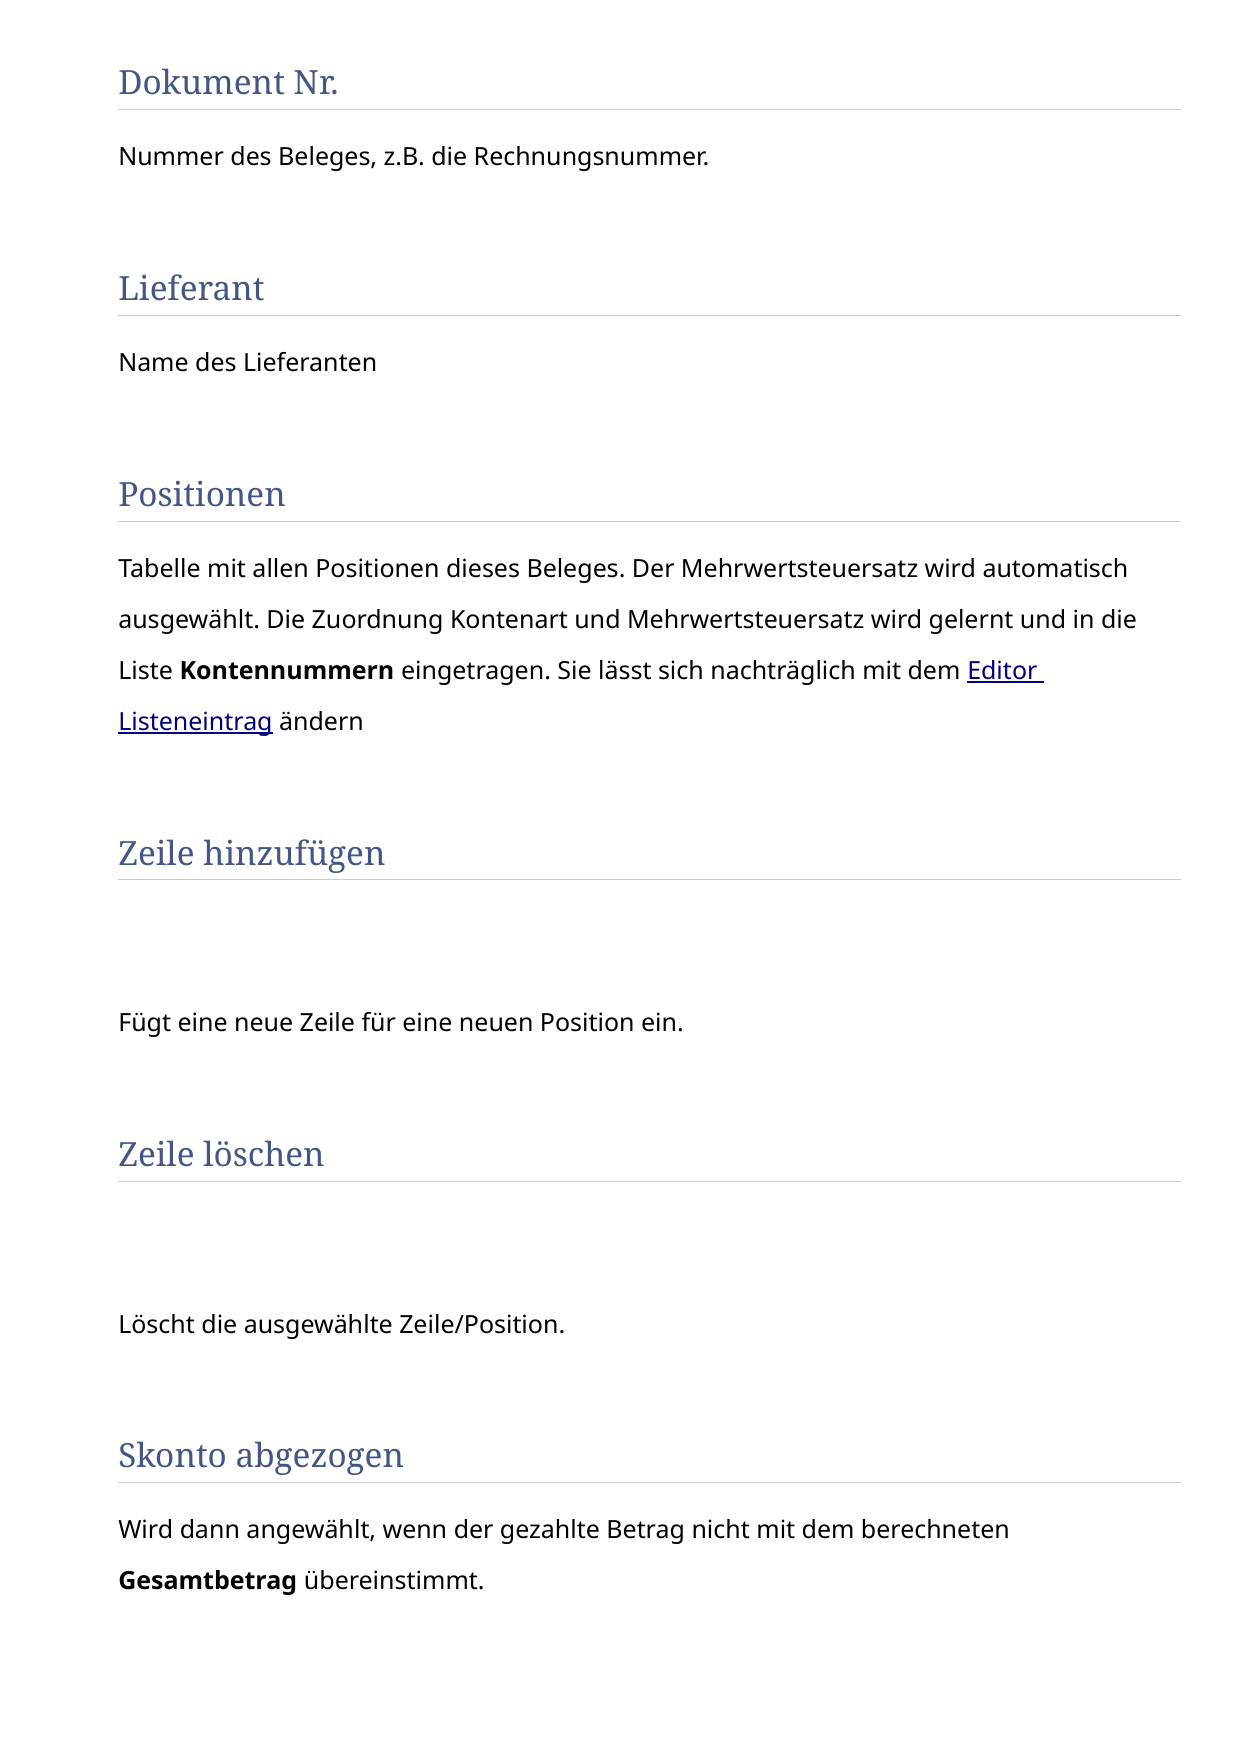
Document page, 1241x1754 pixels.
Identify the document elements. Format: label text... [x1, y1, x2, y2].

subtitle Skonto abgezogen [118, 1432, 1181, 1482]
text Tabelle mit allen Positionen dieses Beleges. Der Mehrwertsteuersatz wird automatisch ausgewählt. Die Zuordnung Kontenart und Mehrwertsteuersatz wird gelernt und in die Liste Kontennummern eingetragen. Sie lässt sich nachträglich mit dem Editor Listeneintrag ändern [118, 550, 1181, 737]
text Nummer des Beleges, z.B. die Rechnungsnummer. [118, 139, 1181, 173]
text Löscht die ausgewählte Zeile/Position. [118, 1306, 1181, 1340]
subtitle Lieferant [118, 265, 1181, 315]
text Name des Lieferanten [118, 344, 1181, 378]
subtitle Zeile hinzufügen [118, 829, 1181, 879]
text Fügt eine neue Zeile für eine neuen Position ein. [118, 1005, 1181, 1039]
text Wird dann angewählt, wenn der gezahlte Betrag nicht mit dem berechneten Gesamtbetrag übereinstimmt. [118, 1512, 1181, 1597]
subtitle Positionen [118, 471, 1181, 521]
subtitle Zeile löschen [118, 1131, 1181, 1181]
subtitle Dokument Nr. [118, 59, 1181, 109]
